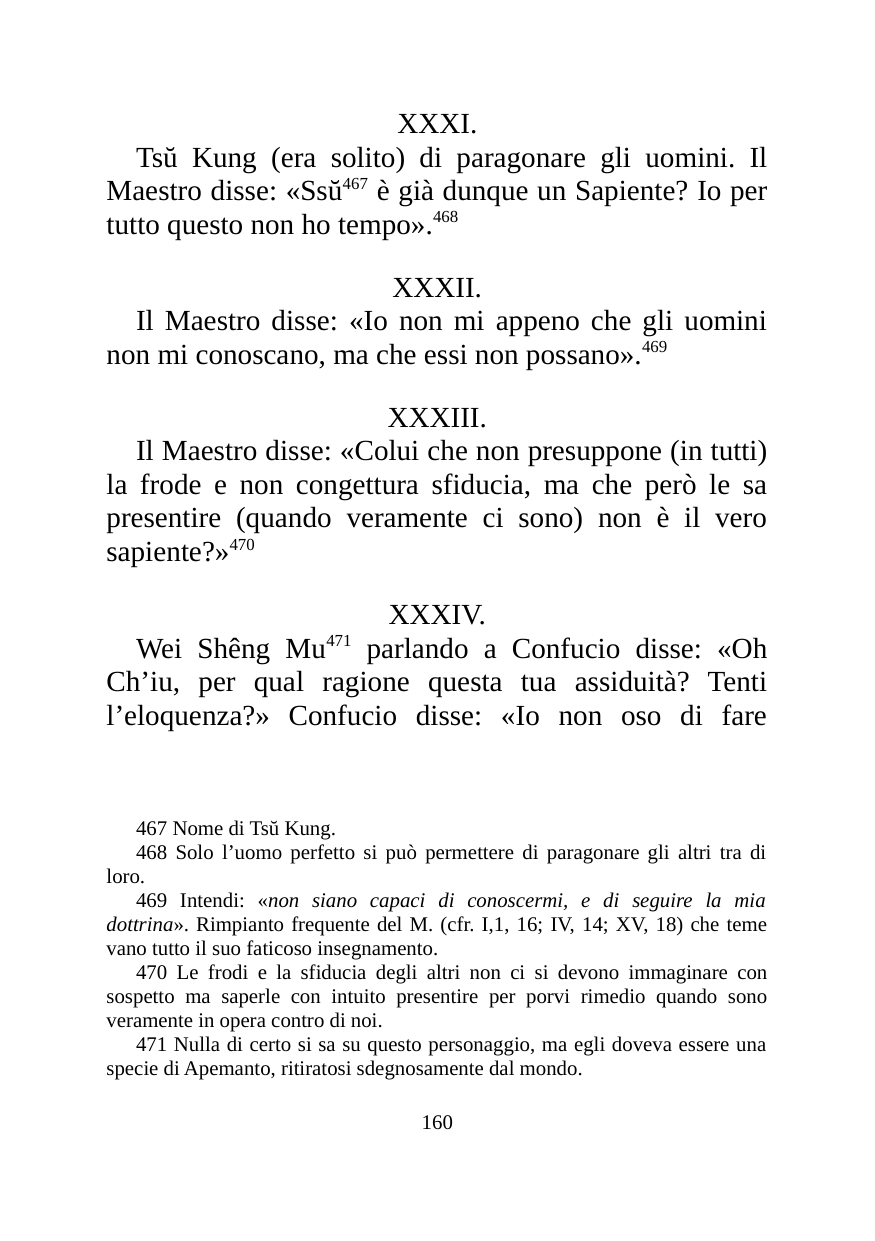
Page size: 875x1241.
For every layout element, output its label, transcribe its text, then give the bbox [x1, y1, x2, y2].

text Le frodi e la sfiducia degli altri non ci si devono immaginare con sospetto ma saperle con intuito presentire per porvi rimedio quando sono veramente in opera contro di noi. [106, 960, 768, 1032]
text Intendi: «non siano capaci di conoscermi, e di seguire la mia dottrina». Rimpianto frequente del M. (cfr. I,1, 16; IV, 14; XV, 18) che teme vano tutto il suo faticoso insegnamento. [106, 888, 768, 960]
text XXXI. [106, 106, 768, 140]
text Nulla di certo si sa su questo personaggio, ma egli doveva essere una specie di Apemanto, ritiratosi sdegnosamente dal mondo. [106, 1032, 768, 1080]
text Solo l’uomo perfetto si può permettere di paragonare gli altri tra di loro. [106, 840, 768, 888]
text Nome di Tsŭ Kung. [106, 816, 768, 840]
text Tsŭ Kung (era solito) di paragonare gli uomini. Il Maestro disse: «Ssŭ è già dunque un Sapiente? Io per tutto questo non ho tempo». [106, 140, 768, 240]
text Wei Shêng Mu parlando a Confucio disse: «Oh Ch’iu, per qual ragione questa tua assiduità? Tenti l’eloquenza?» Confucio disse: «Io non oso di fare [106, 631, 768, 731]
text XXXIII. [106, 400, 768, 433]
text XXXIV. [106, 597, 768, 631]
text Il Maestro disse: «Colui che non presuppone (in tutti) la frode e non congettura sfiducia, ma che però le sa presentire (quando veramente ci sono) non è il vero sapiente?» [106, 433, 768, 568]
text Il Maestro disse: «Io non mi appeno che gli uomini non mi conoscano, ma che essi non possano». [106, 303, 768, 371]
text XXXII. [106, 270, 768, 303]
